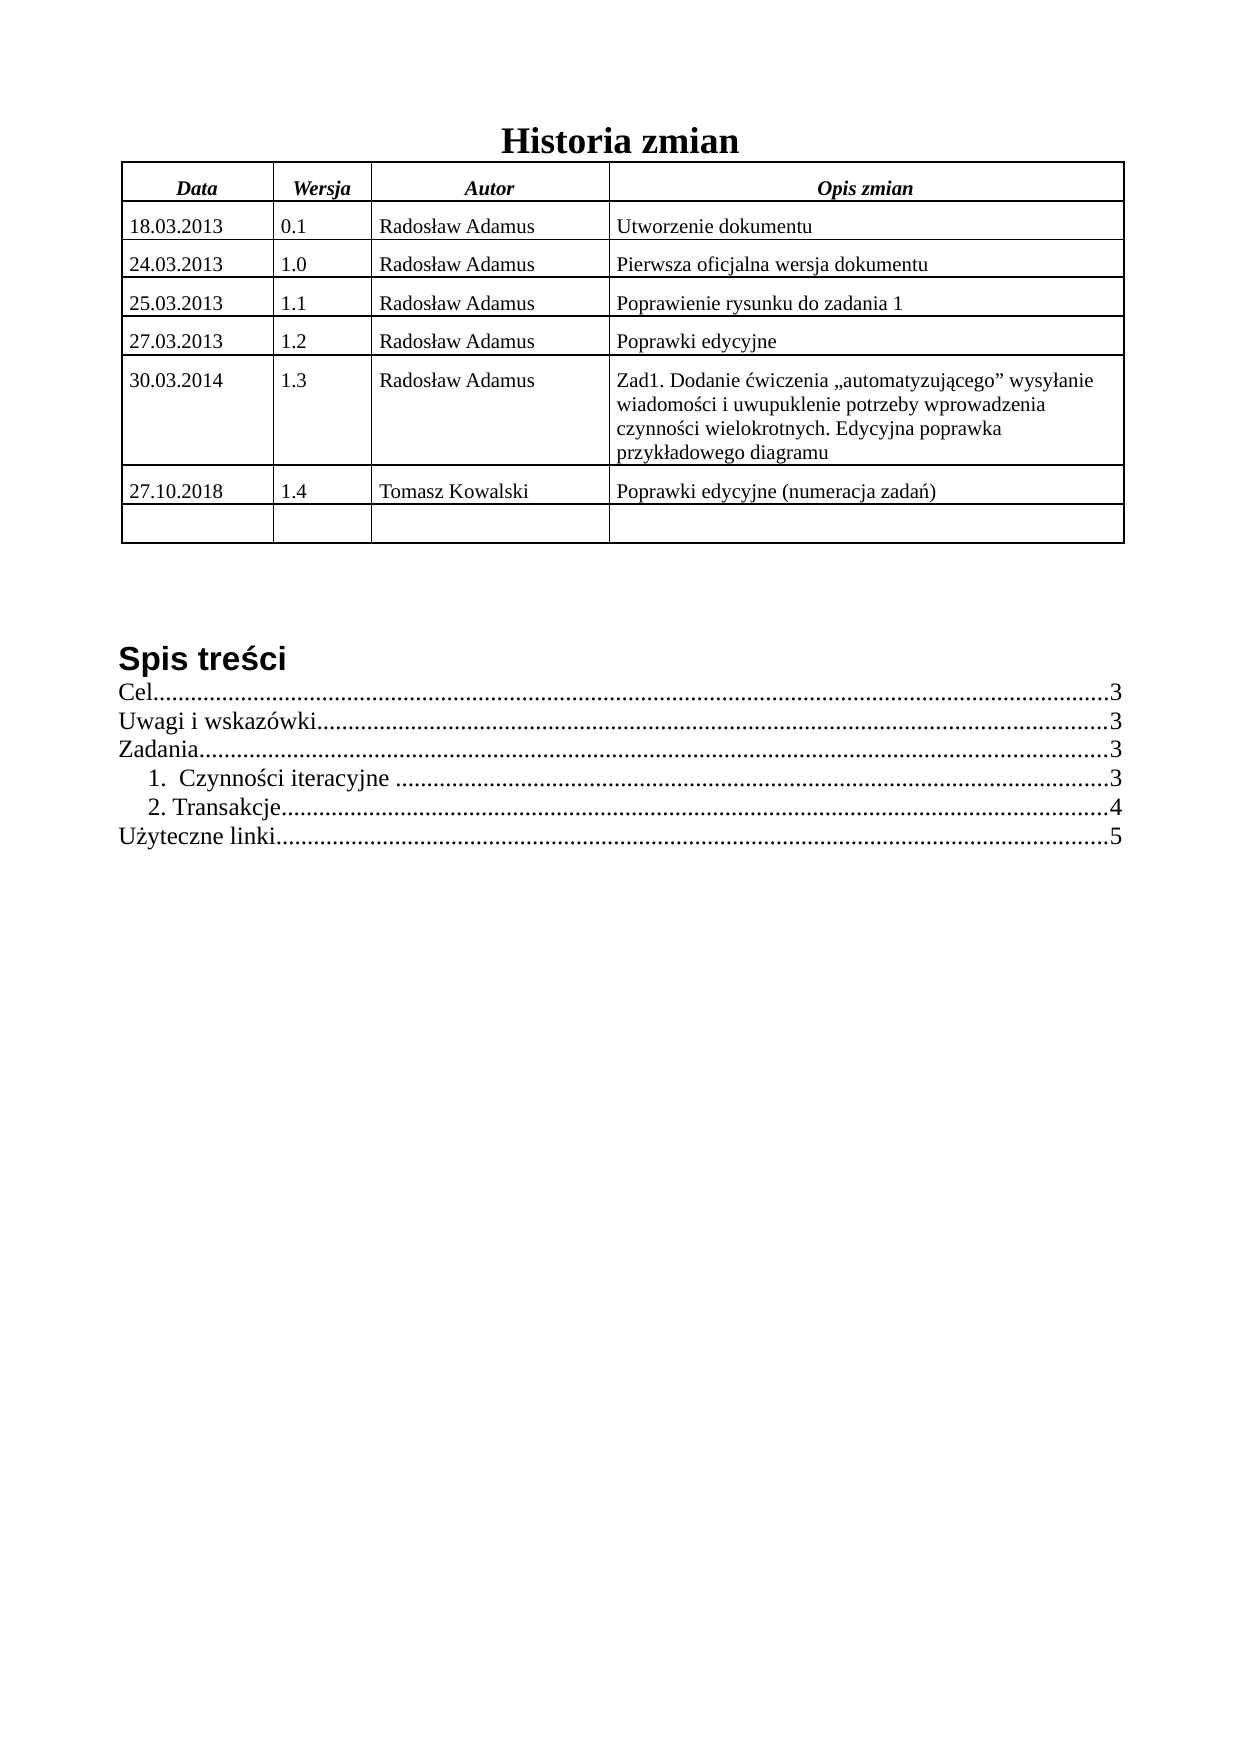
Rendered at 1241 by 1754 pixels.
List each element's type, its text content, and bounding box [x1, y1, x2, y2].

table_cell 25.03.2013 [123, 278, 273, 315]
table_cell Zad1. Dodanie ćwiczenia „automatyzującego” wysyłanie wiadomości i uwupuklenie potrzeby wprowadzenia czynności wielokrotnych. Edycyjna poprawka przykładowego diagramu [610, 356, 1123, 464]
text Użyteczne linki 5 [118, 821, 1122, 849]
table_cell 24.03.2013 [123, 240, 273, 276]
table_cell Radosław Adamus [372, 202, 609, 238]
table_cell 18.03.2013 [123, 202, 273, 238]
table_cell [372, 505, 609, 542]
text Uwagi i wskazówki 3 [118, 706, 1122, 734]
text Historia zmian [118, 118, 1122, 161]
table_cell Poprawki edycyjne [610, 317, 1123, 353]
table_cell [610, 505, 1123, 542]
table_cell 27.03.2013 [123, 317, 273, 353]
table_cell 1.2 [274, 317, 371, 353]
table_cell Poprawienie rysunku do zadania 1 [610, 278, 1123, 315]
text 2. Transakcje 4 [148, 792, 1122, 821]
table_cell Tomasz Kowalski [372, 466, 609, 503]
table_cell Radosław Adamus [372, 356, 609, 464]
table_cell Utworzenie dokumentu [610, 202, 1123, 238]
text Cel 3 [118, 677, 1122, 706]
table_header Data [123, 163, 273, 200]
text 1. Czynności iteracyjne 3 [148, 763, 1122, 792]
table_cell 1.3 [274, 356, 371, 464]
table_header Autor [372, 163, 609, 200]
table_header Opis zmian [610, 163, 1123, 200]
table_cell Radosław Adamus [372, 278, 609, 315]
subtitle Spis treści [118, 639, 1122, 677]
table_cell 30.03.2014 [123, 356, 273, 464]
text Zadania 3 [118, 734, 1122, 763]
table_cell Radosław Adamus [372, 317, 609, 353]
table_cell 0.1 [274, 202, 371, 238]
table_cell 27.10.2018 [123, 466, 273, 503]
table_header Wersja [274, 163, 371, 200]
table_cell 1.4 [274, 466, 371, 503]
table_cell [274, 505, 371, 542]
table_cell Radosław Adamus [372, 240, 609, 276]
table_cell [123, 505, 273, 542]
table_cell Pierwsza oficjalna wersja dokumentu [610, 240, 1123, 276]
table_cell 1.0 [274, 240, 371, 276]
table_cell Poprawki edycyjne (numeracja zadań) [610, 466, 1123, 503]
table_cell 1.1 [274, 278, 371, 315]
